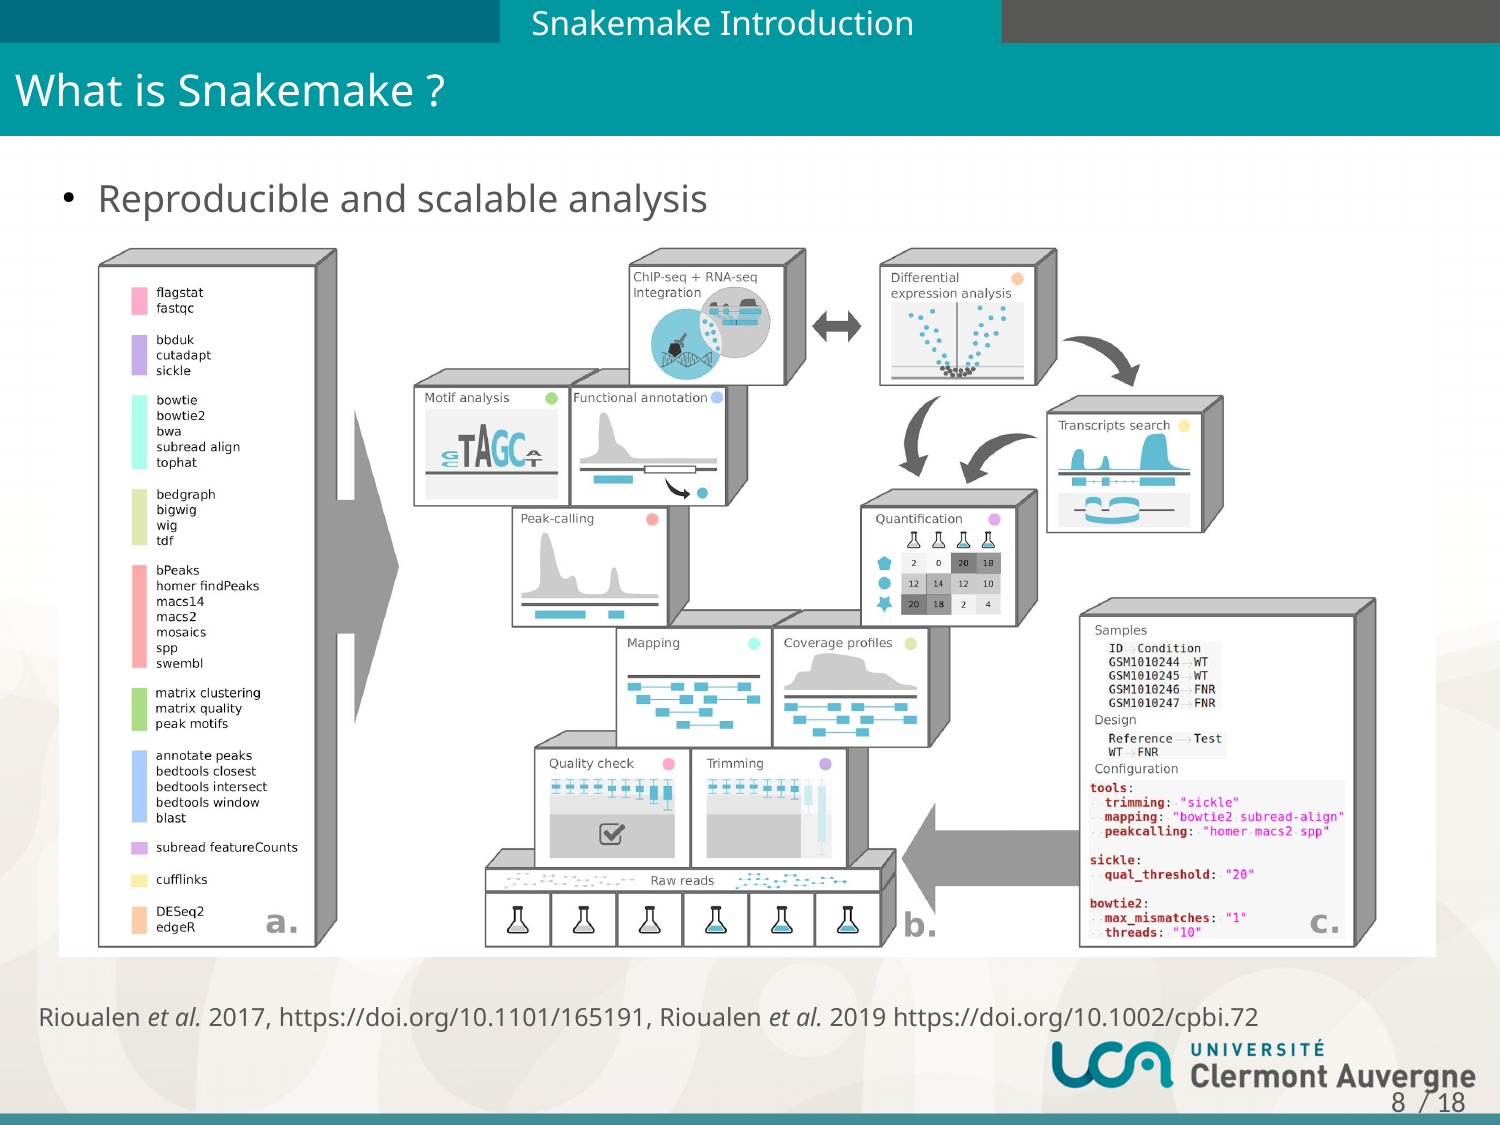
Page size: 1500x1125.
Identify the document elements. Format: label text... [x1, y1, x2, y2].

text_box What is Snakemake ? [0, 57, 1500, 136]
text_box Reproducible and scalable analysis [47, 165, 1394, 1032]
text_box Rioualen et al. 2017, https://doi.org/10.1101/165191, Rioualen et al. 2019 https://doi.org/10.1002/cpbi.72 [23, 992, 1226, 1044]
text_box Snakemake Introduction [0, 0, 1500, 57]
picture [0, 136, 1500, 1125]
